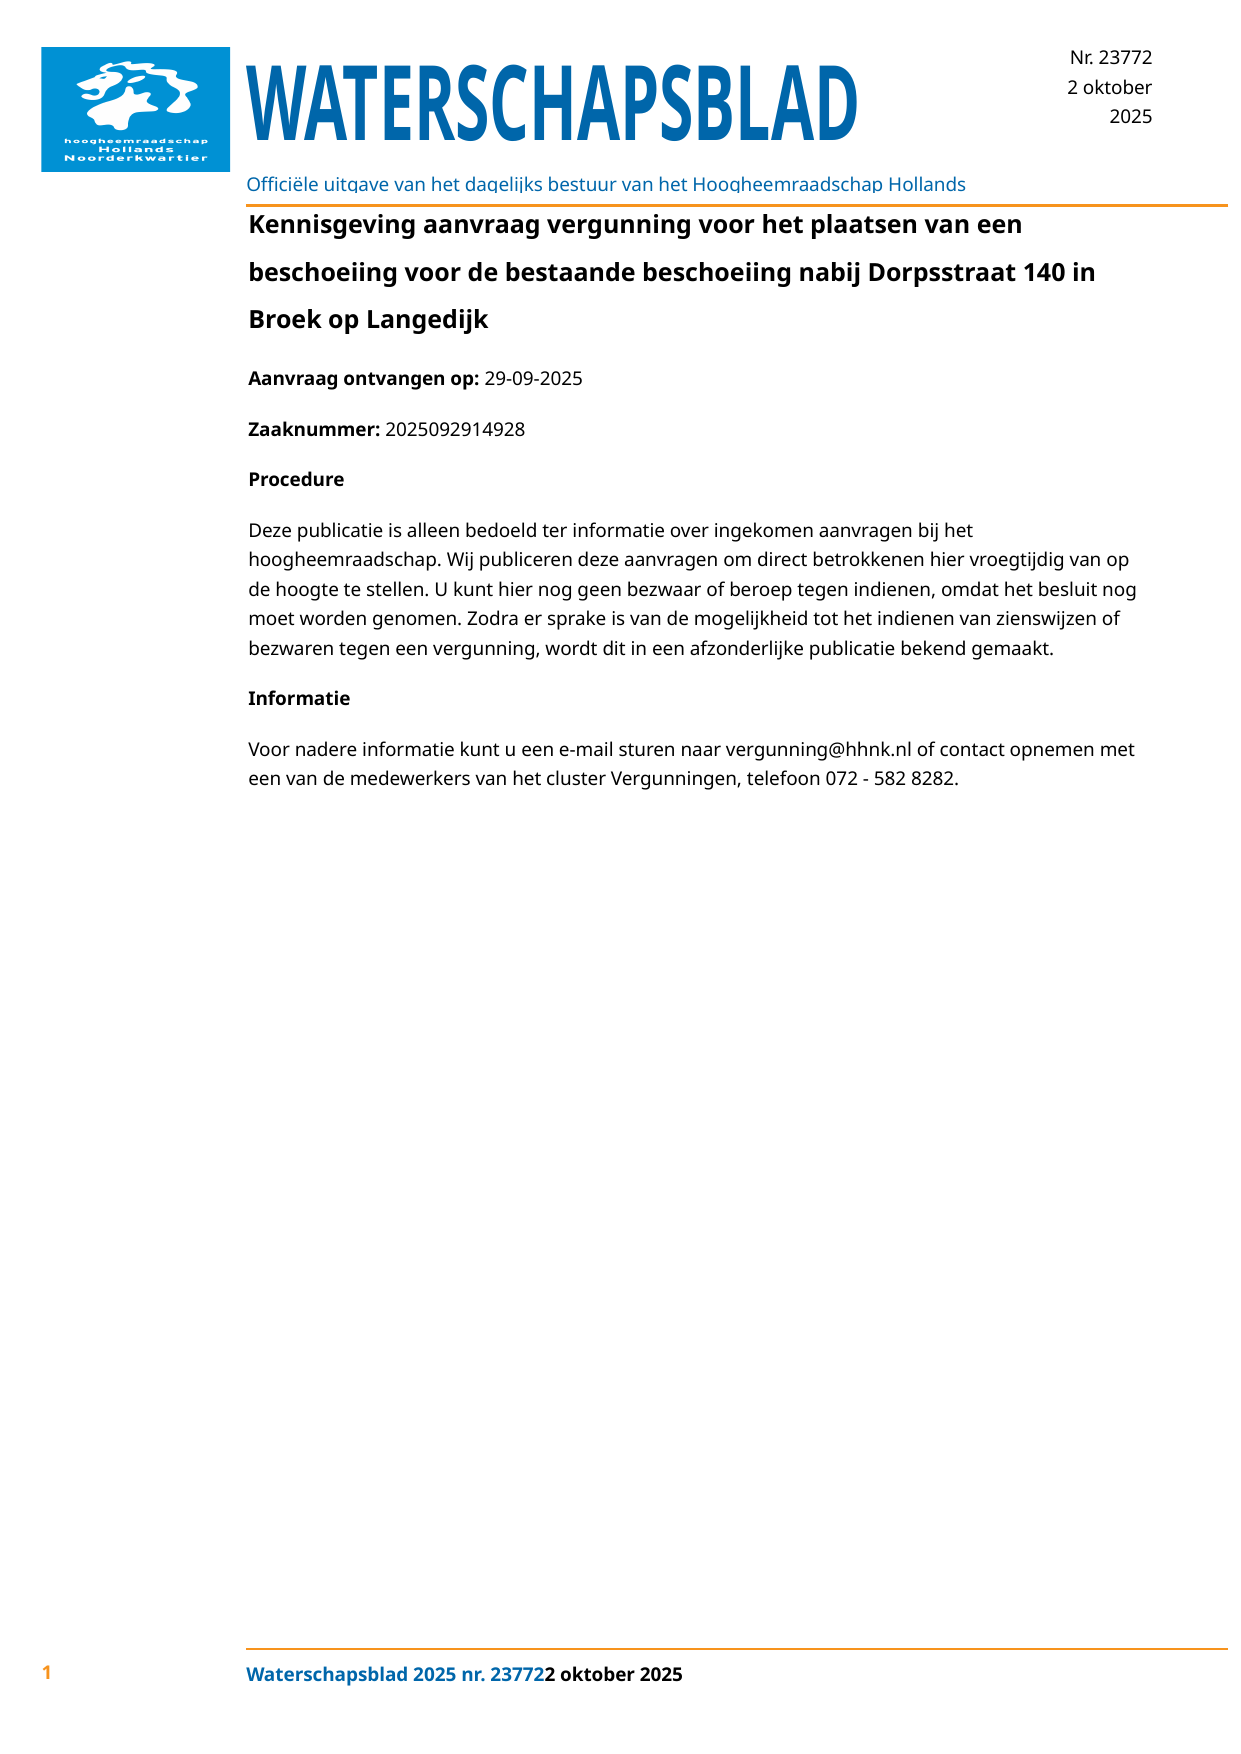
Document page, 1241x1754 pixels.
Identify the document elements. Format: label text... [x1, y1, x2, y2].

text Procedure [248, 466, 1152, 492]
text Zaaknummer: 2025092914928 [248, 416, 1152, 442]
text Voor nadere informatie kunt u een e-mail sturen naar vergunning@hhnk.nl of contact opnemen met een van de medewerkers van het cluster Vergunningen, telefoon 072 - 582 8282. [248, 736, 1152, 791]
picture [88, 87, 157, 130]
picture [78, 64, 122, 99]
text Aanvraag ontvangen op: 29-09-2025 [248, 366, 1152, 391]
picture [129, 76, 144, 82]
text Deze publicatie is alleen bedoeld ter informatie over ingekomen aanvragen bij het hoogheemraadschap. Wij publiceren deze aanvragen om direct betrokkenen hier vroegtijdig van op de hoogte te stellen. U kunt hier nog geen bezwaar of beroep tegen indienen, omdat het besluit nog moet worden genomen. Zodra er sprake is van de mogelijkheid tot het indienen van zienswijzen of bezwaren tegen een vergunning, wordt dit in een afzonderlijke publicatie bekend gemaakt. [248, 517, 1152, 661]
picture [118, 62, 197, 112]
text Informatie [248, 686, 1152, 711]
text Kennisgeving aanvraag vergunning voor het plaatsen van een beschoeiing voor de bestaande beschoeiing nabij Dorpsstraat 140 in Broek op Langedijk [248, 207, 1152, 336]
